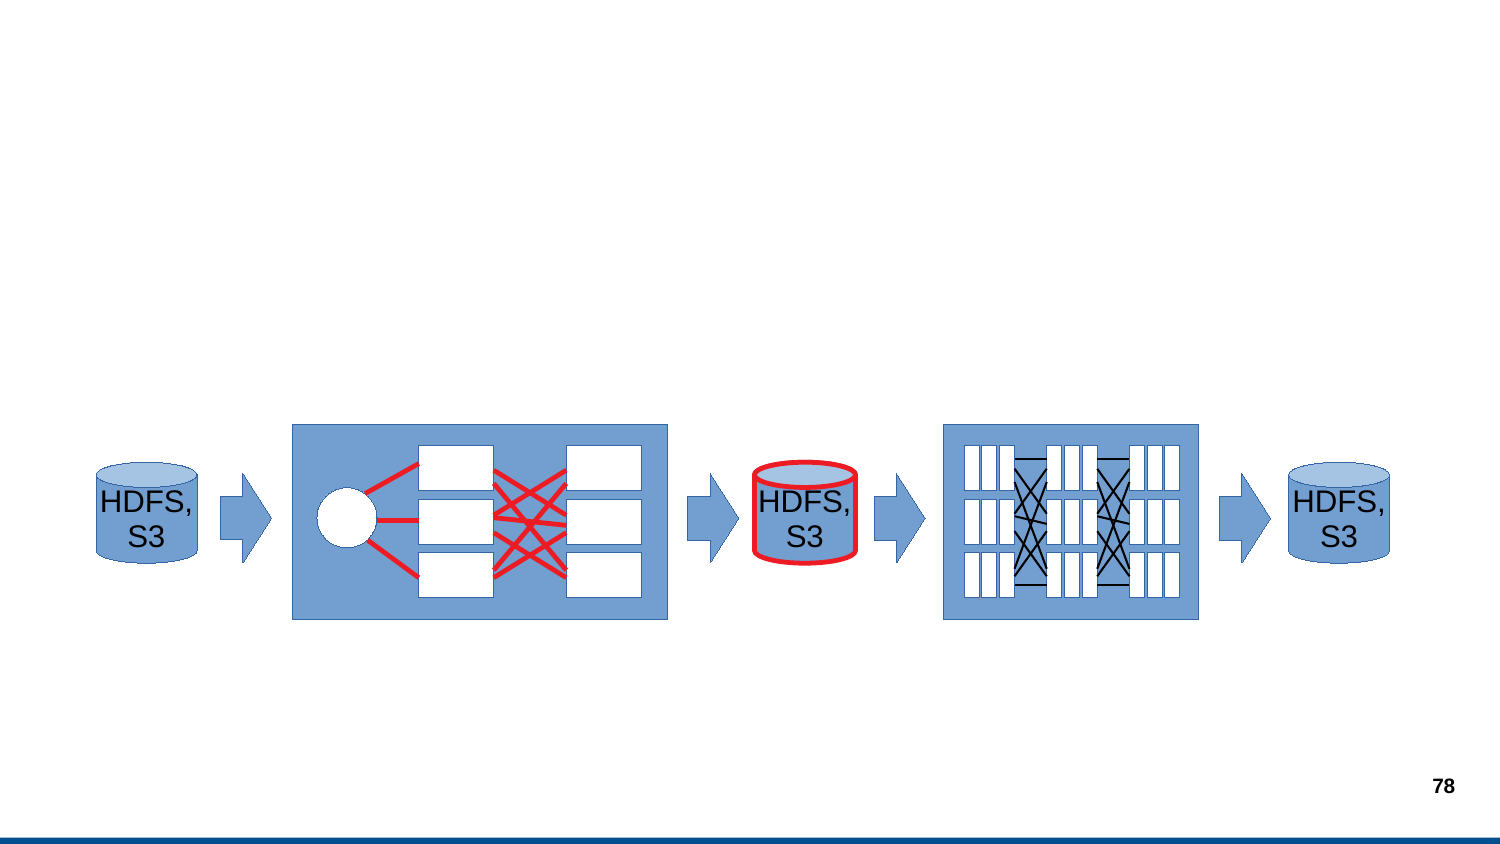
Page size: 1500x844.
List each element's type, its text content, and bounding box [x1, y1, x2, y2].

text_box HDFS, S3 [96, 475, 198, 564]
text_box [874, 473, 926, 563]
text_box [943, 424, 1199, 620]
text_box [1219, 473, 1271, 563]
text_box HDFS, S3 [754, 476, 856, 564]
text_box [220, 473, 272, 563]
text_box HDFS, S3 [1288, 476, 1390, 564]
text_box [687, 473, 739, 563]
text_box [292, 424, 668, 620]
